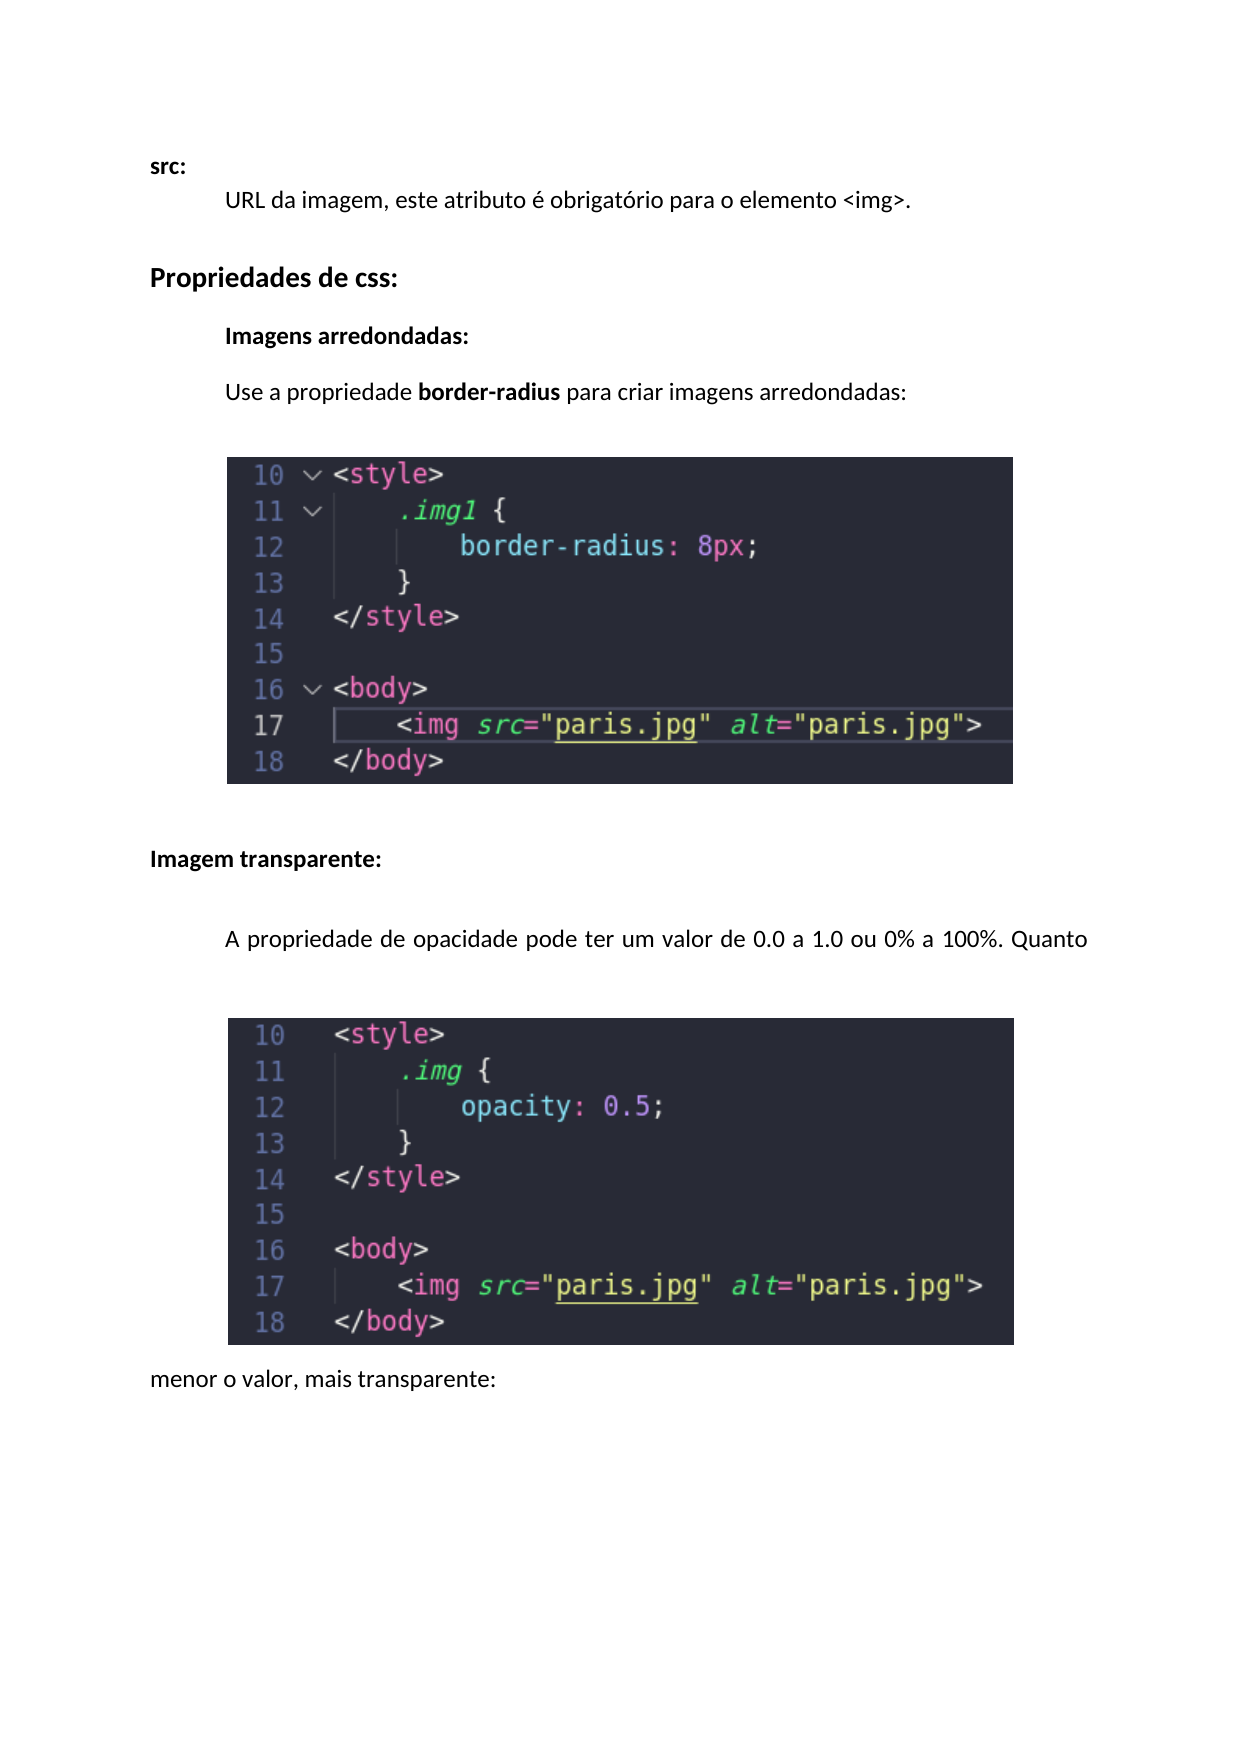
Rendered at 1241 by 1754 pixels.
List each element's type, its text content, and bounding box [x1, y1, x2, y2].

picture [228, 1018, 1014, 1345]
text Use a propriedade border-radius para criar imagens arredondadas: [150, 376, 1090, 406]
subtitle Imagem transparente: [150, 446, 1090, 873]
subtitle src: [150, 150, 1090, 181]
text A propriedade de opacidade pode ter um valor de 0.0 a 1.0 ou 0% a 100%. Quanto menor o valor, mais transparente: [150, 923, 1090, 1394]
subtitle Imagens arredondadas: [150, 320, 1090, 351]
text URL da imagem, este atributo é obrigatório para o elemento <img>. [150, 185, 1090, 215]
subtitle Propriedades de css: [150, 259, 1090, 295]
picture [227, 457, 1013, 784]
